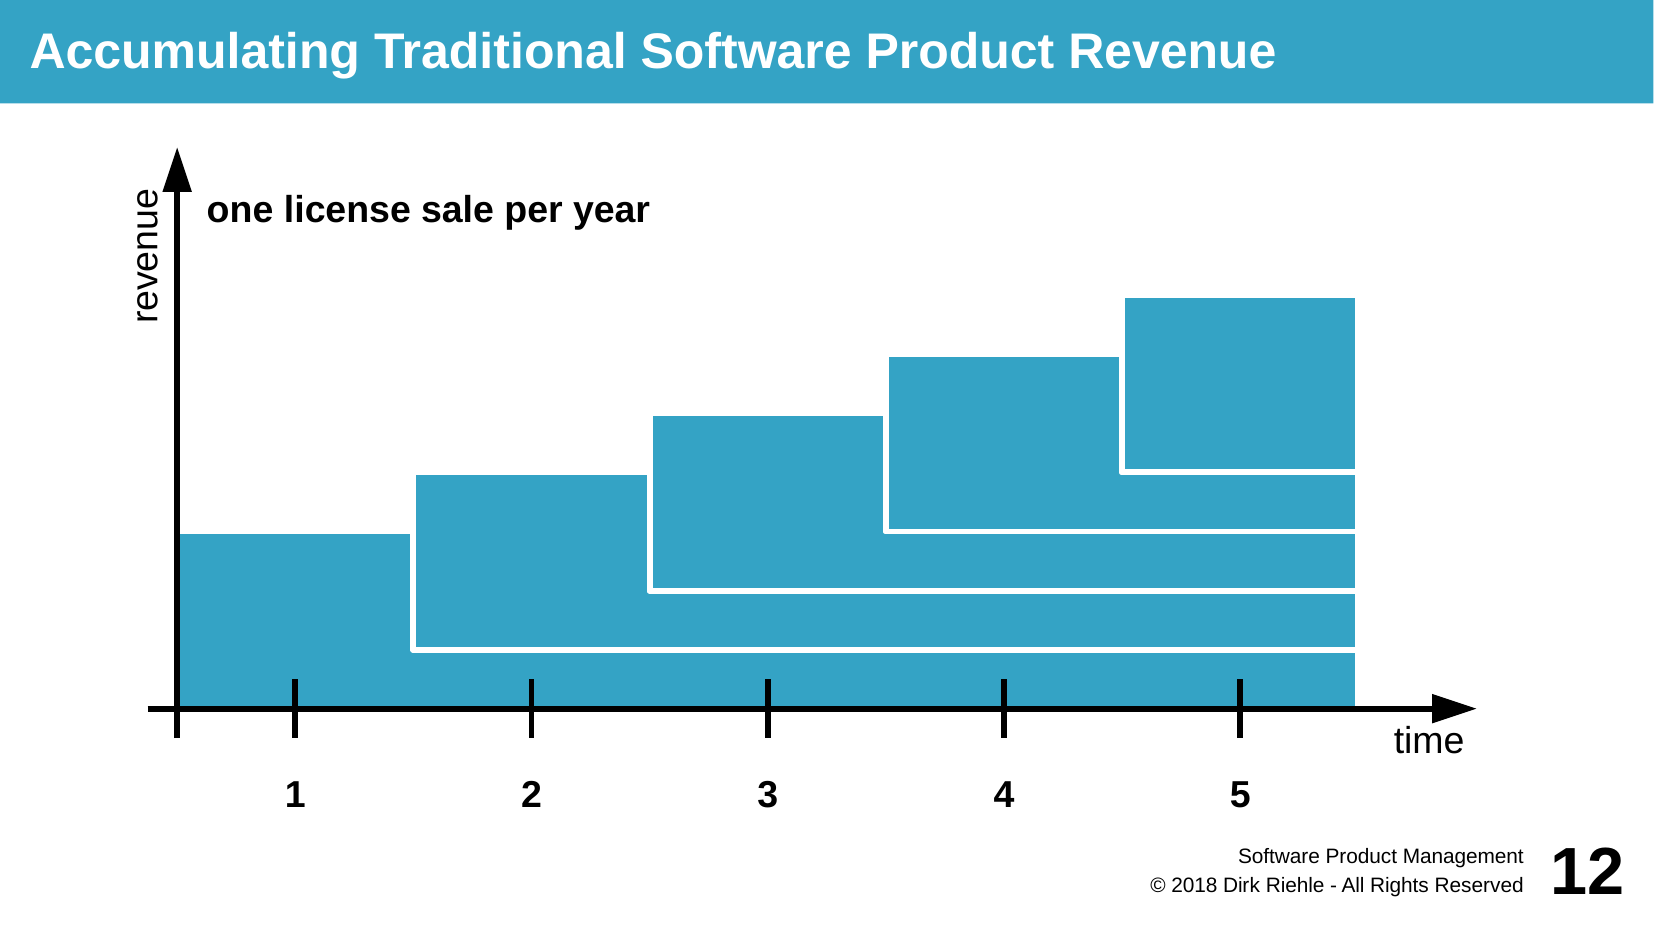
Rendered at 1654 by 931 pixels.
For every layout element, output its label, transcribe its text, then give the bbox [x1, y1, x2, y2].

text_box 4 [944, 708, 1063, 827]
text_box revenue [88, 177, 177, 384]
text_box one license sale per year [177, 177, 1477, 414]
text_box time [1358, 707, 1477, 826]
text_box 2 [472, 708, 591, 827]
text_box 1 [236, 708, 355, 827]
title Accumulating Traditional Software Product Revenue [0, 0, 1654, 104]
text_box 3 [708, 708, 827, 827]
text_box 5 [1181, 708, 1300, 827]
text_box [180, 295, 1359, 706]
